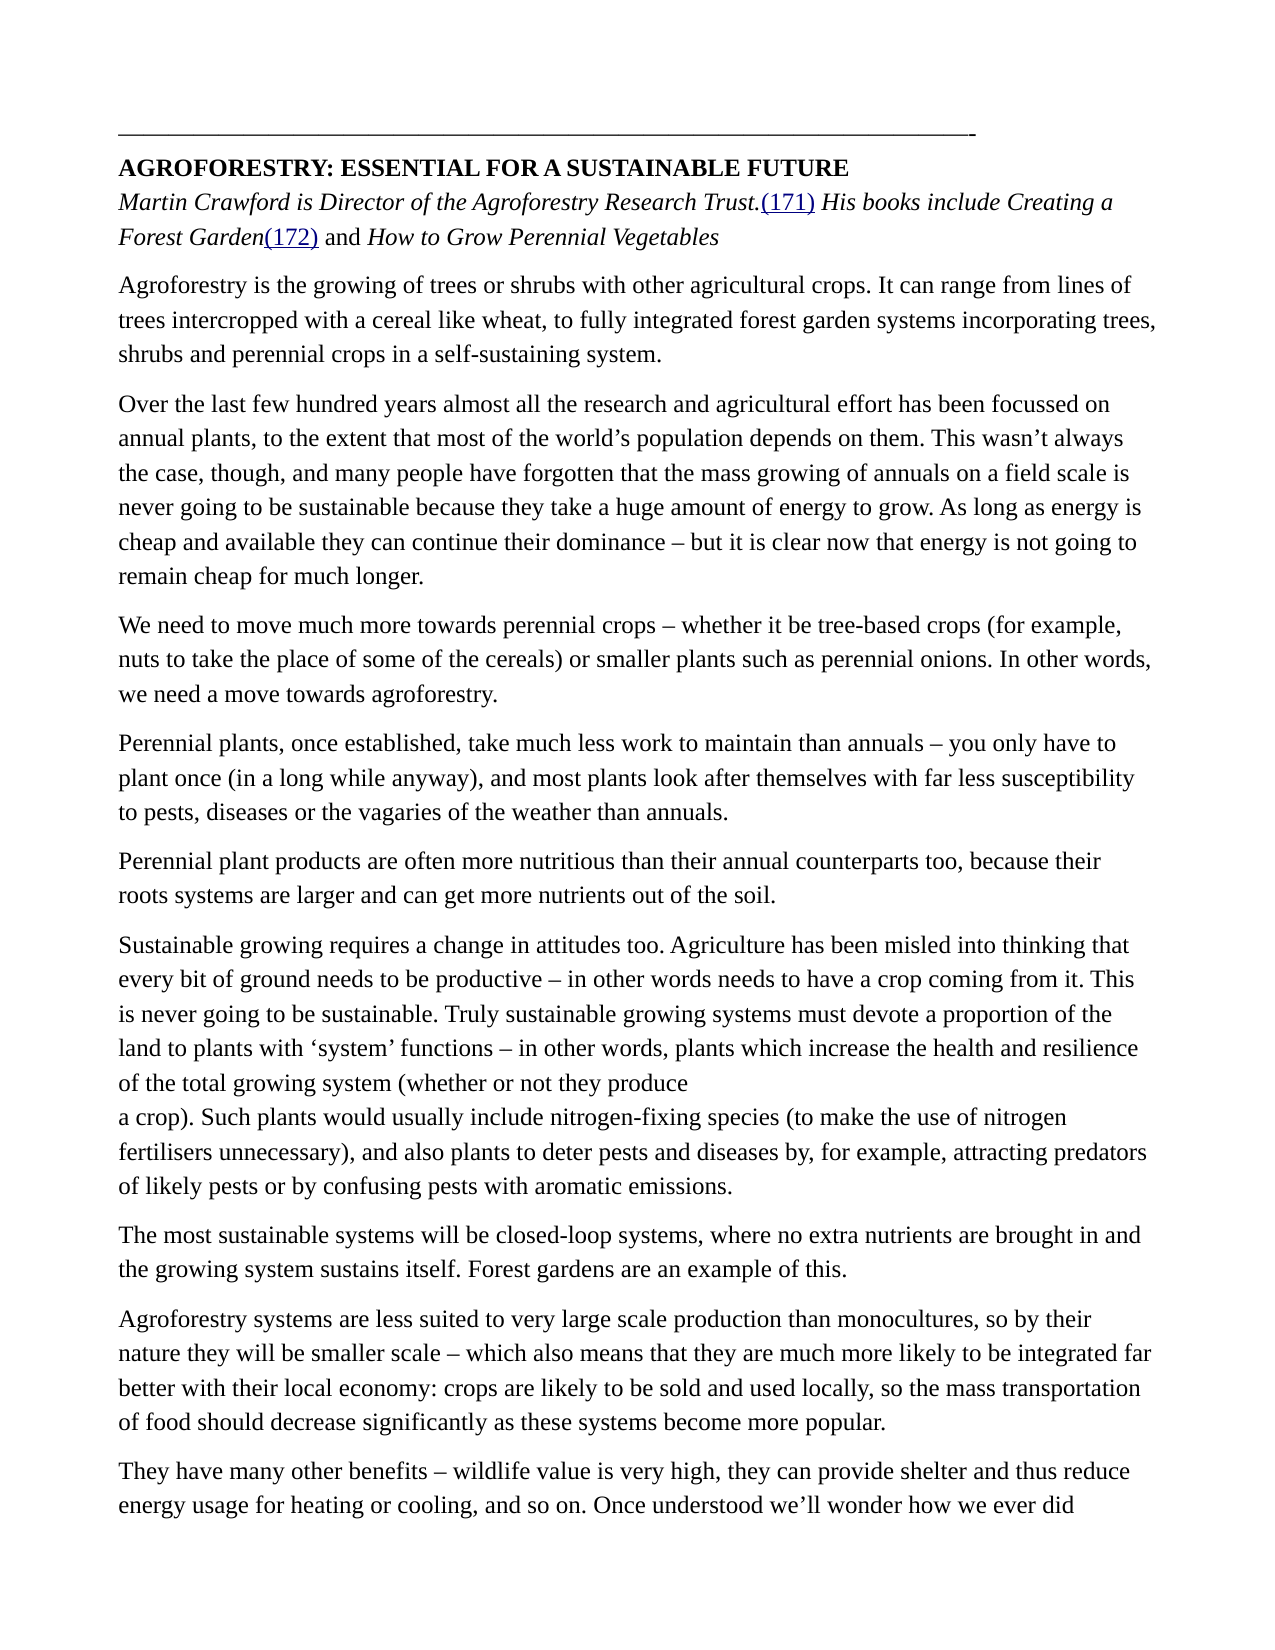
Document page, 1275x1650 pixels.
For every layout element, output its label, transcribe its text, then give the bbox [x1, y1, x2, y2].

text They have many other benefits – wildlife value is very high, they can provide shelter and thus reduce energy usage for heating or cooling, and so on. Once understood we’ll wonder how we ever did [118, 1456, 1157, 1519]
text Sustainable growing requires a change in attitudes too. Agriculture has been misled into thinking that every bit of ground needs to be productive – in other words needs to have a crop coming from it. This is never going to be sustainable. Truly sustainable growing systems must devote a proportion of the land to plants with ‘system’ functions – in other words, plants which increase the health and resilience of the total growing system (whether or not they produce a crop). Such plants would usually include nitrogen-fixing species (to make the use of nitrogen fertilisers unnecessary), and also plants to deter pests and diseases by, for example, attracting predators of likely pests or by confusing pests with aromatic emissions. [118, 930, 1157, 1200]
text ——————————————————————————————————- AGROFORESTRY: ESSENTIAL FOR A SUSTAINABLE FUTURE Martin Crawford is Director of the Agroforestry Research Trust.(171) His books include Creating a Forest Garden(172) and How to Grow Perennial Vegetables [118, 118, 1157, 250]
text Agroforestry systems are less suited to very large scale production than monocultures, so by their nature they will be smaller scale – which also means that they are much more likely to be integrated far better with their local economy: crops are likely to be sold and used locally, so the mass transportation of food should decrease significantly as these systems become more popular. [118, 1304, 1157, 1436]
text Agroforestry is the growing of trees or shrubs with other agricultural crops. It can range from lines of trees intercropped with a cereal like wheat, to fully integrated forest garden systems incorporating trees, shrubs and perennial crops in a self-sustaining system. [118, 271, 1157, 368]
text Over the last few hundred years almost all the research and agricultural effort has been focussed on annual plants, to the extent that most of the world’s population depends on them. This wasn’t always the case, though, and many people have forgotten that the mass growing of annuals on a field scale is never going to be sustainable because they take a huge amount of energy to grow. As long as energy is cheap and available they can continue their dominance – but it is clear now that energy is not going to remain cheap for much longer. [118, 389, 1157, 590]
text Perennial plant products are often more nutritious than their annual counterparts too, because their roots systems are larger and can get more nutrients out of the soil. [118, 846, 1157, 909]
text Perennial plants, once established, take much less work to maintain than annuals – you only have to plant once (in a long while anyway), and most plants look after themselves with far less susceptibility to pests, diseases or the vagaries of the weather than annuals. [118, 728, 1157, 826]
text We need to move much more towards perennial crops – whether it be tree-based crops (for example, nuts to take the place of some of the cereals) or smaller plants such as perennial onions. In other words, we need a move towards agroforestry. [118, 610, 1157, 708]
text The most sustainable systems will be closed-loop systems, where no extra nutrients are brought in and the growing system sustains itself. Forest gardens are an example of this. [118, 1220, 1157, 1283]
